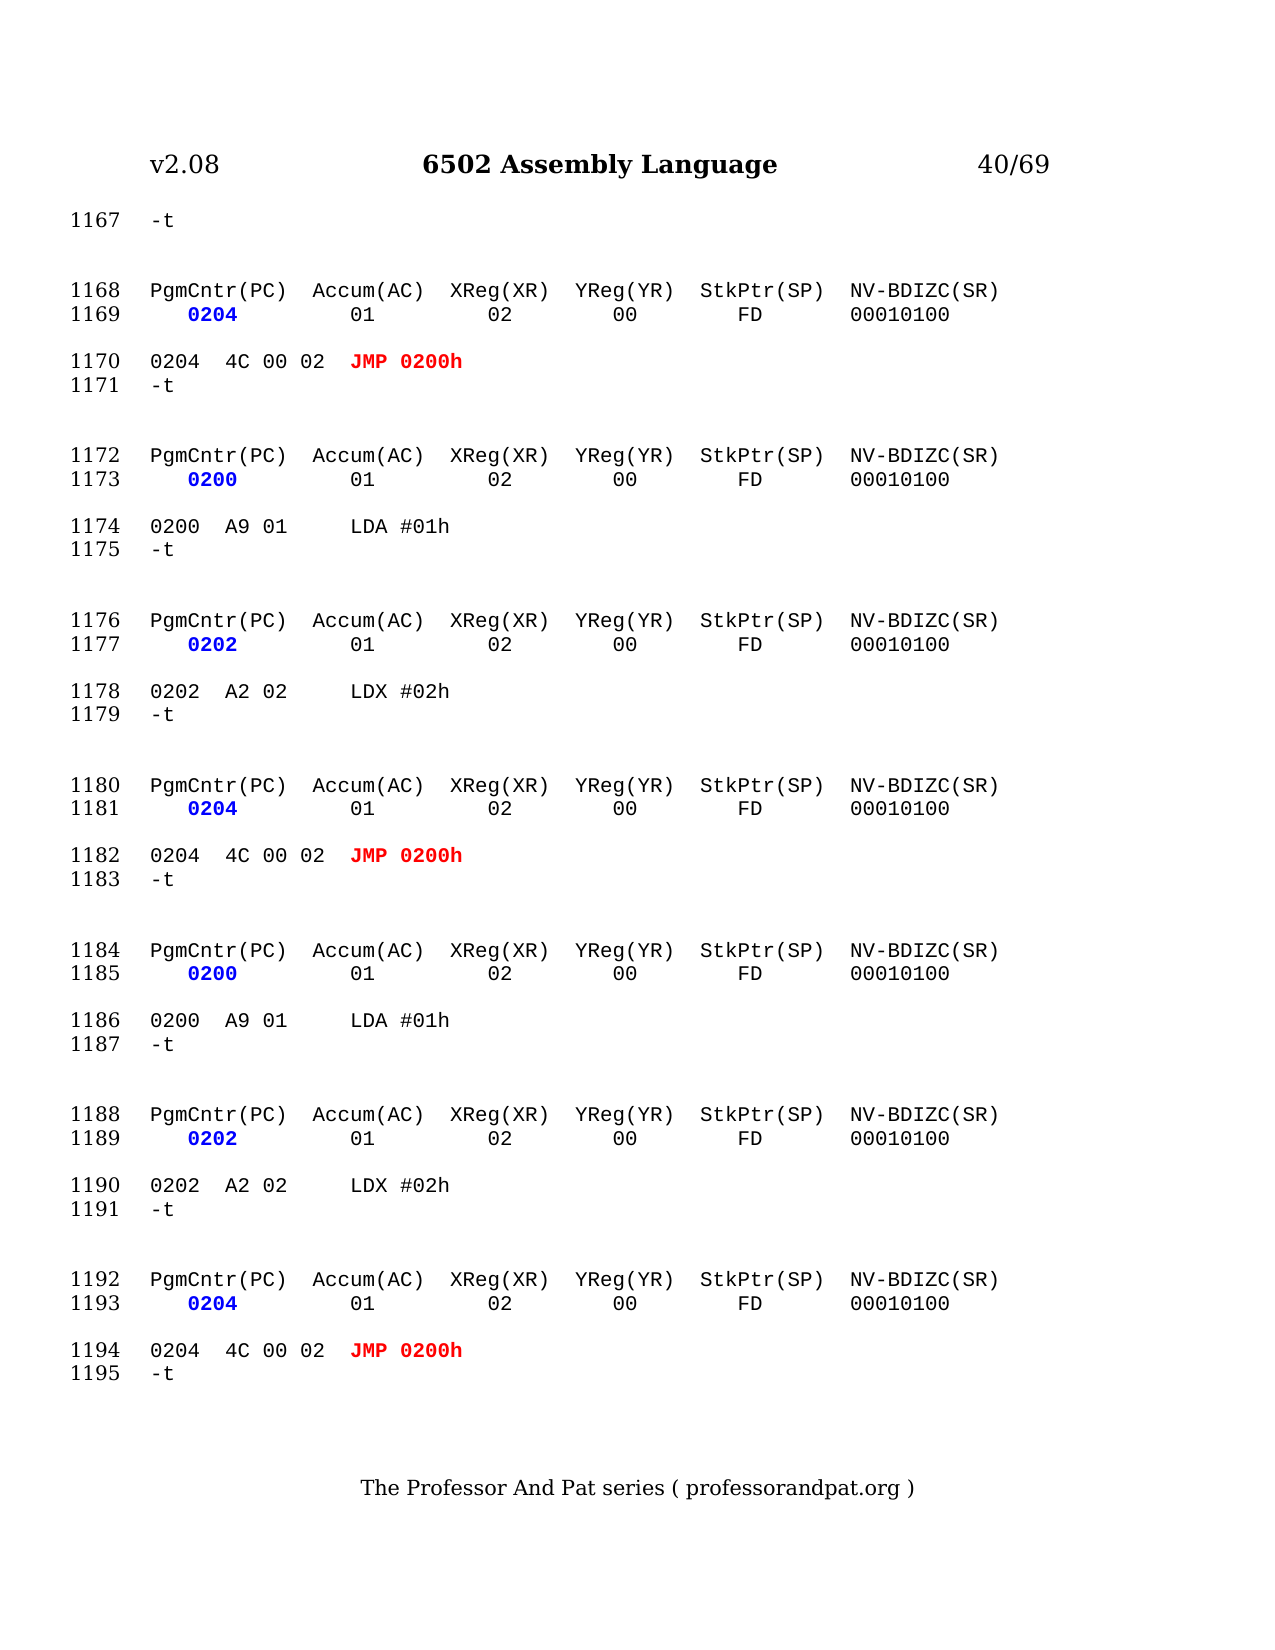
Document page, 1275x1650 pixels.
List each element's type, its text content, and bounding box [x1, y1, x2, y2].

text 0200 01 02 00 FD 00010100 [150, 469, 1125, 492]
text 0202 A2 02 LDX #02h [150, 681, 1125, 704]
text PgmCntr(PC) Accum(AC) XReg(XR) YReg(YR) StkPtr(SP) NV-BDIZC(SR) [150, 940, 1125, 963]
text -t [150, 704, 1125, 728]
text 0204 4C 00 02 JMP 0200h [150, 1340, 1125, 1363]
text 0202 A2 02 LDX #02h [150, 1175, 1125, 1199]
text 0202 01 02 00 FD 00010100 [150, 634, 1125, 657]
text 0204 01 02 00 FD 00010100 [150, 798, 1125, 822]
text 0204 01 02 00 FD 00010100 [150, 1293, 1125, 1316]
text -t [150, 539, 1125, 563]
text PgmCntr(PC) Accum(AC) XReg(XR) YReg(YR) StkPtr(SP) NV-BDIZC(SR) [150, 281, 1125, 304]
text -t [150, 375, 1125, 398]
text 0200 A9 01 LDA #01h [150, 516, 1125, 539]
text 0200 A9 01 LDA #01h [150, 1010, 1125, 1034]
text PgmCntr(PC) Accum(AC) XReg(XR) YReg(YR) StkPtr(SP) NV-BDIZC(SR) [150, 1104, 1125, 1128]
text -t [150, 869, 1125, 893]
text -t [150, 210, 1125, 233]
text 0204 4C 00 02 JMP 0200h [150, 351, 1125, 375]
text PgmCntr(PC) Accum(AC) XReg(XR) YReg(YR) StkPtr(SP) NV-BDIZC(SR) [150, 1269, 1125, 1293]
text 0204 4C 00 02 JMP 0200h [150, 846, 1125, 869]
text PgmCntr(PC) Accum(AC) XReg(XR) YReg(YR) StkPtr(SP) NV-BDIZC(SR) [150, 775, 1125, 798]
text -t [150, 1199, 1125, 1222]
text 0204 01 02 00 FD 00010100 [150, 304, 1125, 328]
text PgmCntr(PC) Accum(AC) XReg(XR) YReg(YR) StkPtr(SP) NV-BDIZC(SR) [150, 445, 1125, 469]
text -t [150, 1034, 1125, 1057]
text 0202 01 02 00 FD 00010100 [150, 1128, 1125, 1152]
text -t [150, 1363, 1125, 1387]
text 0200 01 02 00 FD 00010100 [150, 963, 1125, 987]
text PgmCntr(PC) Accum(AC) XReg(XR) YReg(YR) StkPtr(SP) NV-BDIZC(SR) [150, 610, 1125, 634]
